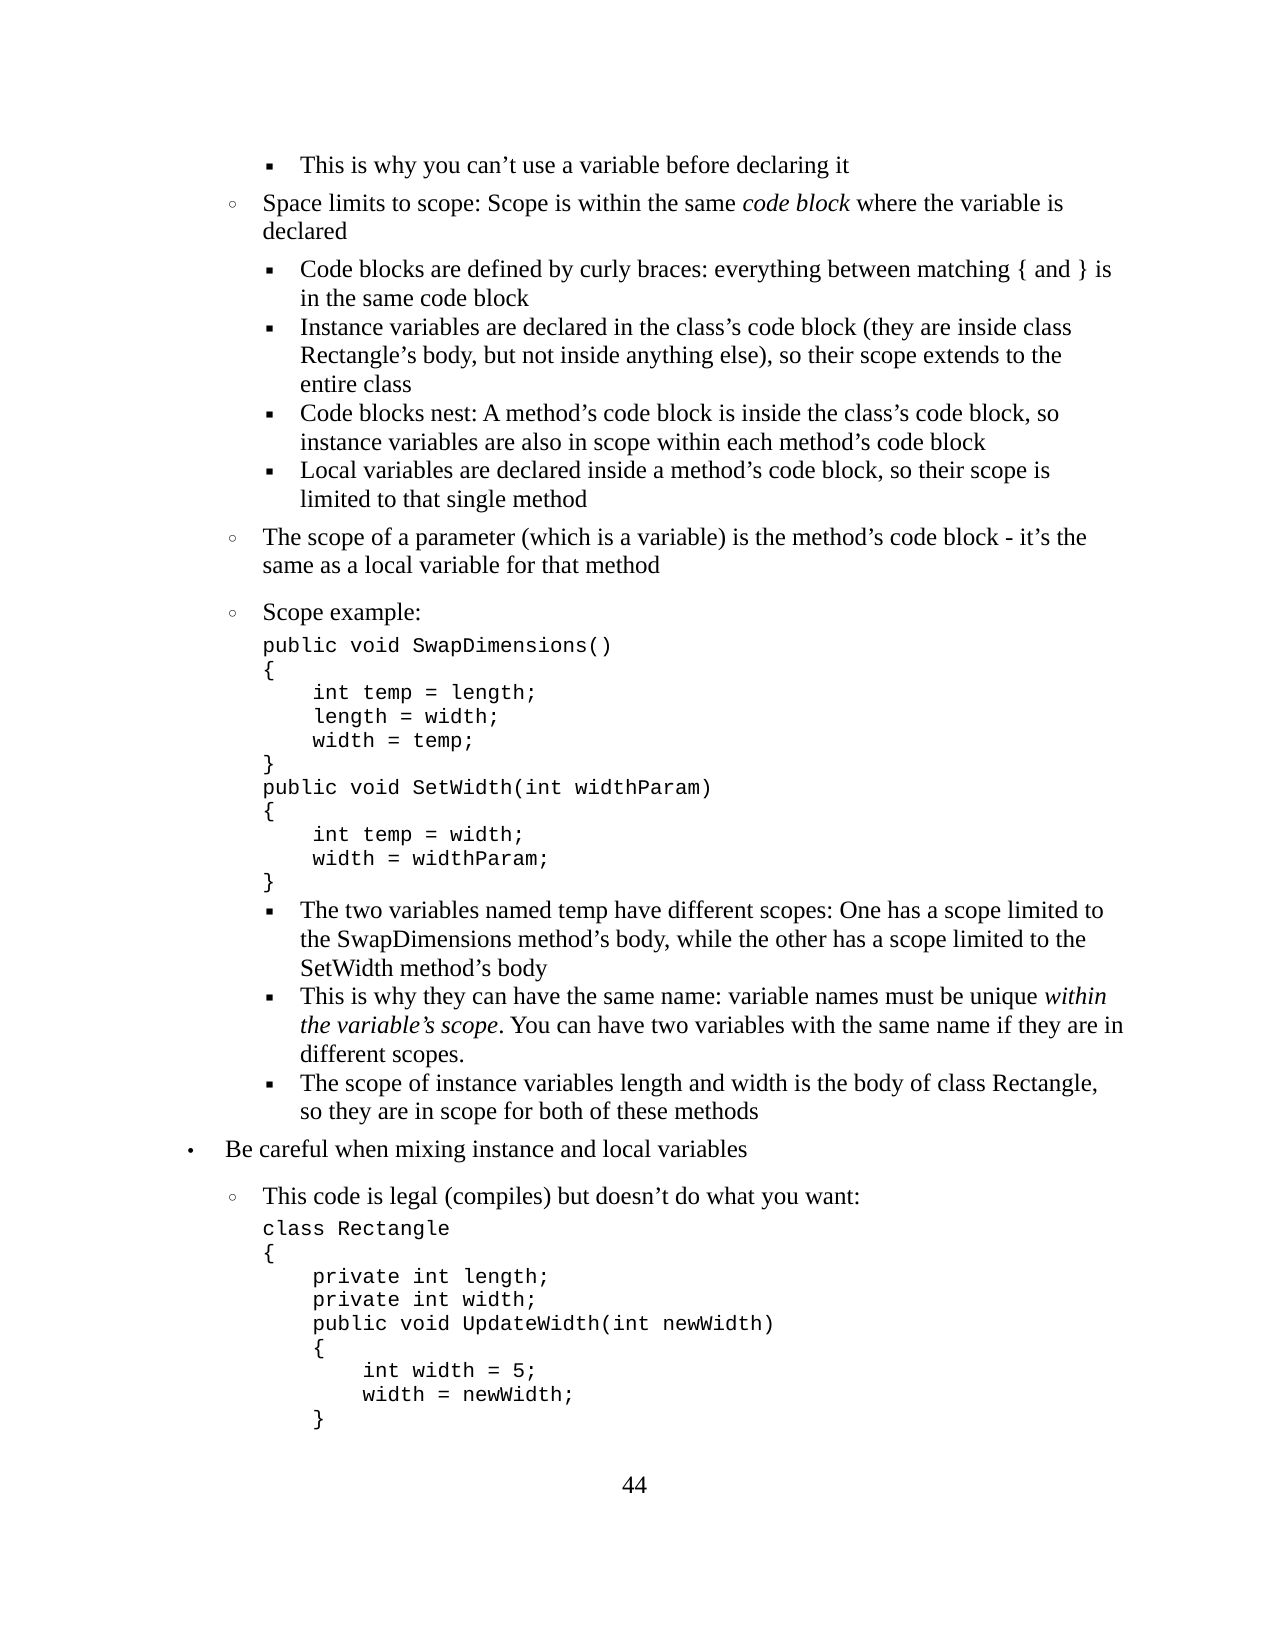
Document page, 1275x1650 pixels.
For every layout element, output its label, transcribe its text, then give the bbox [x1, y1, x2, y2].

list private int length; [225, 1266, 1125, 1289]
list width = newWidth; [225, 1384, 1125, 1408]
list { [225, 659, 1125, 682]
list Local variables are declared inside a method’s code block, so their scope is limited to that single method [262, 455, 1125, 513]
list Code blocks are defined by curly braces: everything between matching { and } is in the same code block [262, 254, 1125, 312]
list int width = 5; [225, 1360, 1125, 1384]
list The scope of a parameter (which is a variable) is the method’s code block - it’s the same as a local variable for that method [225, 522, 1125, 579]
list length = width; [225, 706, 1125, 729]
list This is why you can’t use a variable before declaring it [262, 150, 1125, 179]
list { [225, 1337, 1125, 1360]
list This code is legal (compiles) but doesn’t do what you want: [225, 1181, 1125, 1209]
list public void UpdateWidth(int newWidth) [225, 1313, 1125, 1337]
list { [225, 801, 1125, 824]
list width = temp; [225, 729, 1125, 753]
list This is why they can have the same name: variable names must be unique within the variable’s scope. You can have two variables with the same name if they are in different scopes. [262, 981, 1125, 1068]
list } [225, 753, 1125, 777]
list The scope of instance variables length and width is the body of class Rectangle, so they are in scope for both of these methods [262, 1068, 1125, 1125]
list Be careful when mixing instance and local variables [187, 1134, 1125, 1163]
list class Rectangle [225, 1218, 1125, 1242]
list width = widthParam; [225, 848, 1125, 871]
list Space limits to scope: Scope is within the same code block where the variable is declared [225, 188, 1125, 245]
list Code blocks nest: A method’s code block is inside the class’s code block, so instance variables are also in scope within each method’s code block [262, 398, 1125, 455]
list Instance variables are declared in the class’s code block (they are inside class Rectangle’s body, but not inside anything else), so their scope extends to the entire class [262, 312, 1125, 398]
list Scope example: [225, 597, 1125, 626]
list } [225, 871, 1125, 895]
list int temp = length; [225, 682, 1125, 706]
list The two variables named temp have different scopes: One has a scope limited to the SwapDimensions method’s body, while the other has a scope limited to the SetWidth method’s body [262, 895, 1125, 981]
list public void SwapDimensions() [225, 635, 1125, 659]
list private int width; [225, 1289, 1125, 1313]
list { [225, 1242, 1125, 1266]
list public void SetWidth(int widthParam) [225, 777, 1125, 801]
list int temp = width; [225, 824, 1125, 848]
list } [225, 1408, 1125, 1431]
